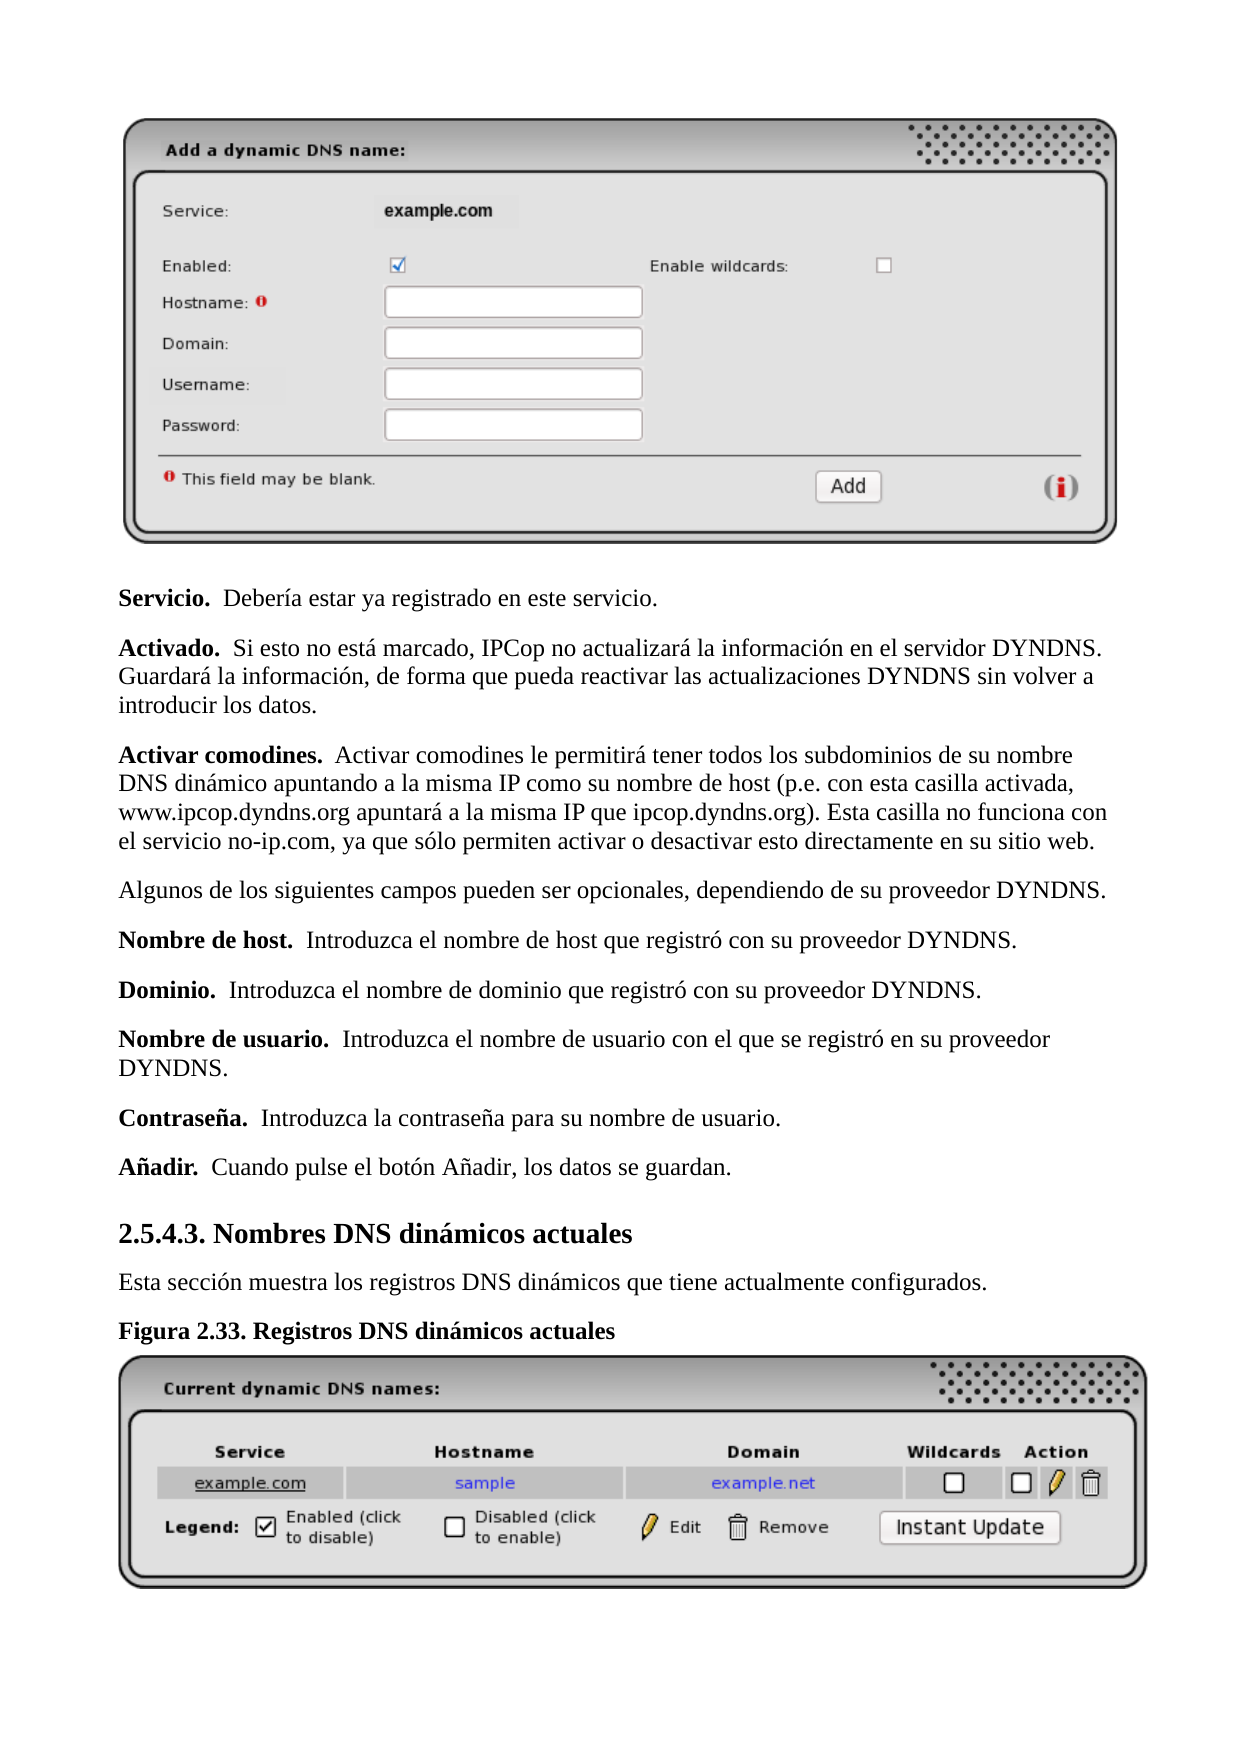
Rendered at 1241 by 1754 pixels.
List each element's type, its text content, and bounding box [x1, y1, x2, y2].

text Servicio. Debería estar ya registrado en este servicio. [118, 583, 1122, 612]
title Figura 2.33. Registros DNS dinámicos actuales [118, 1316, 1122, 1345]
text Dominio. Introduzca el nombre de dominio que registró con su proveedor DYNDNS. [118, 975, 1122, 1003]
text Contraseña. Introduzca la contraseña para su nombre de usuario. [118, 1103, 1122, 1131]
text Añadir. Cuando pulse el botón Añadir, los datos se guardan. [118, 1152, 1122, 1181]
picture [123, 118, 1118, 544]
text Nombre de host. Introduzca el nombre de host que registró con su proveedor DYNDNS. [118, 925, 1122, 954]
subtitle 2.5.4.3. Nombres DNS dinámicos actuales [118, 1216, 1122, 1250]
text Nombre de usuario. Introduzca el nombre de usuario con el que se registró en su proveedor DYNDNS. [118, 1024, 1122, 1082]
text Activado. Si esto no está marcado, IPCop no actualizará la información en el servidor DYNDNS. Guardará la información, de forma que pueda reactivar las actualizaciones DYNDNS sin volver a introducir los datos. [118, 633, 1122, 719]
text Esta sección muestra los registros DNS dinámicos que tiene actualmente configurados. [118, 1267, 1122, 1295]
text Activar comodines. Activar comodines le permitirá tener todos los subdominios de su nombre DNS dinámico apuntando a la misma IP como su nombre de host (p.e. con esta casilla activada, www.ipcop.dyndns.org apuntará a la misma IP que ipcop.dyndns.org). Esta casilla no funciona con el servicio no-ip.com, ya que sólo permiten activar o desactivar esto directamente en su sitio web. [118, 740, 1122, 855]
picture [118, 1355, 1149, 1589]
text Algunos de los siguientes campos pueden ser opcionales, dependiendo de su proveedor DYNDNS. [118, 876, 1122, 904]
